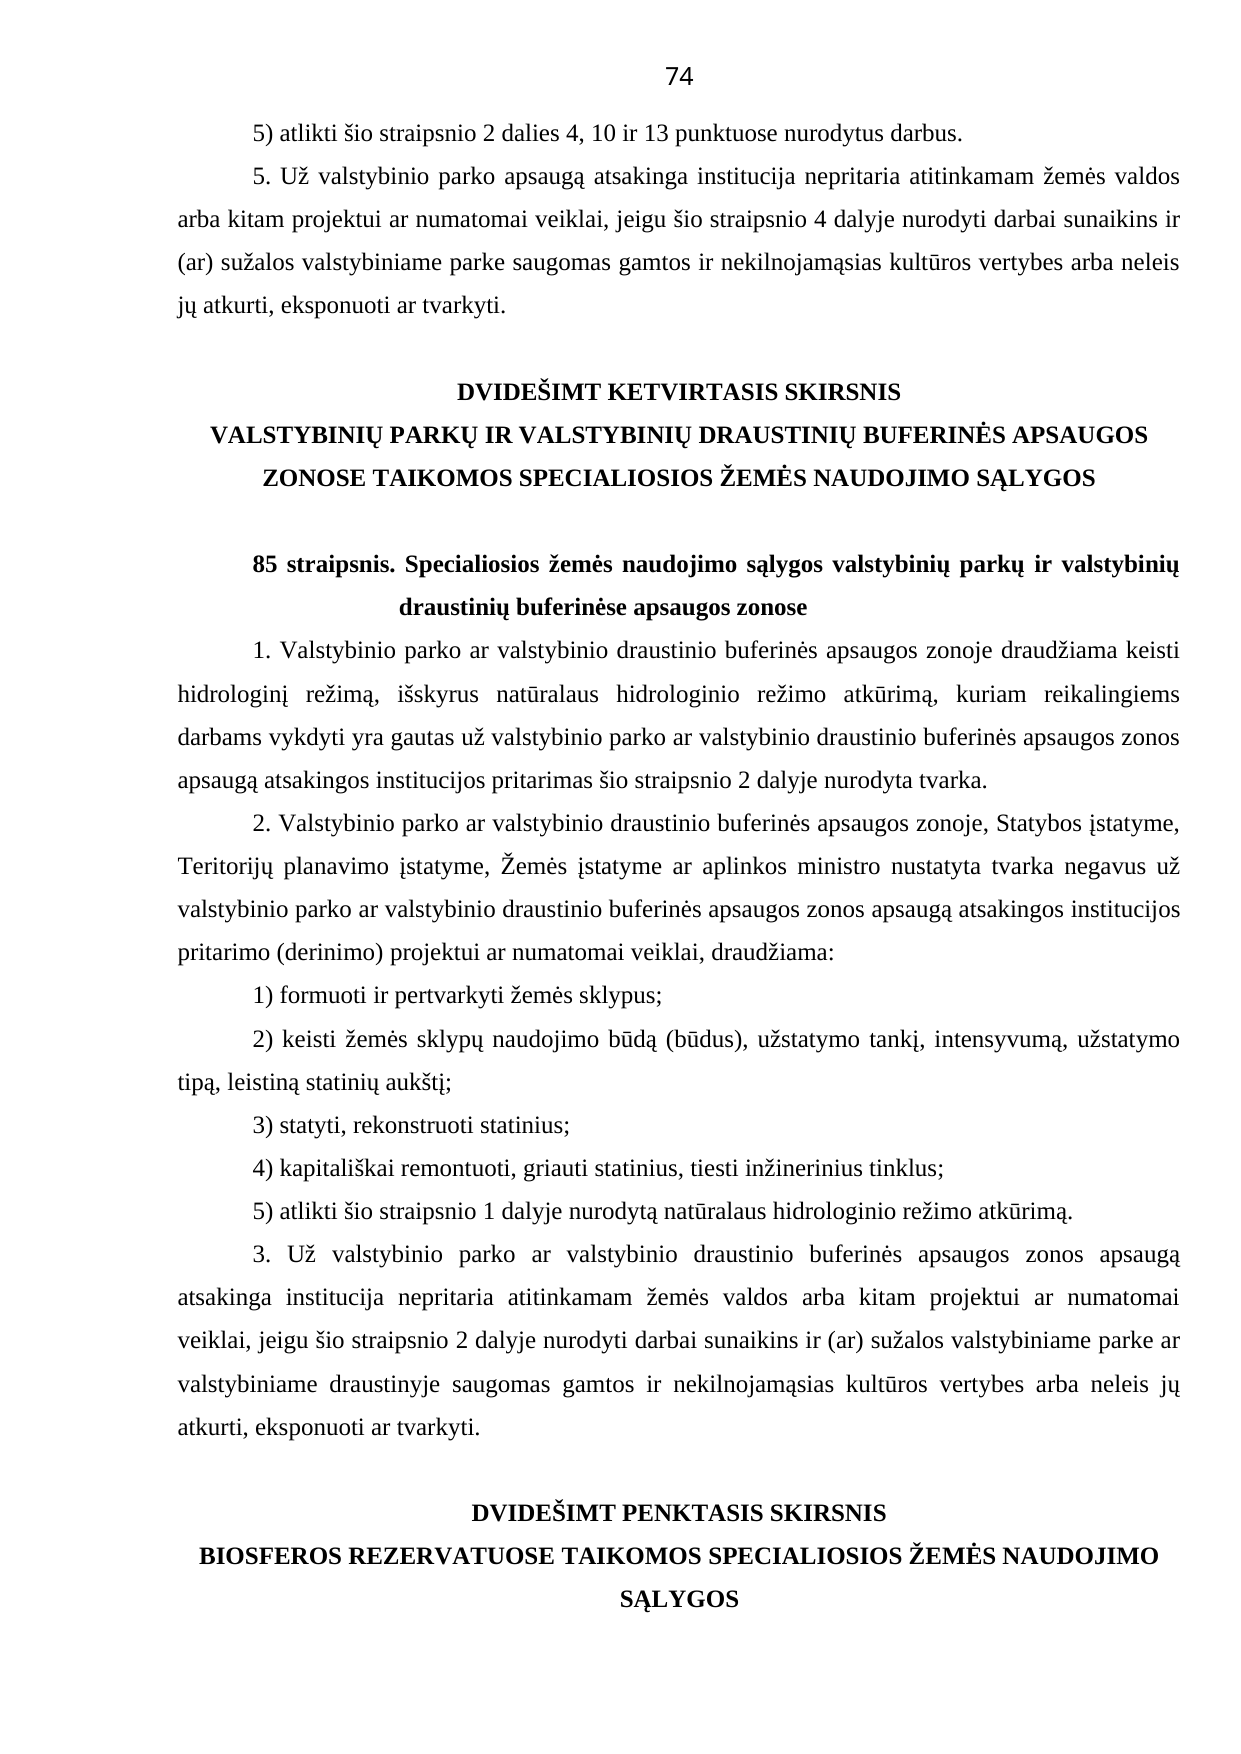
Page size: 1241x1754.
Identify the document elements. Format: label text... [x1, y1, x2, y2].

text 2. Valstybinio parko ar valstybinio draustinio buferinės apsaugos zonoje, Statybos įstatyme, Teritorijų planavimo įstatyme, Žemės įstatyme ar aplinkos ministro nustatyta tvarka negavus už valstybinio parko ar valstybinio draustinio buferinės apsaugos zonos apsaugą atsakingos institucijos pritarimo (derinimo) projektui ar numatomai veiklai, draudžiama: [177, 808, 1181, 966]
text DVIDEŠIMT KETVIRTASIS SKIRSNIS [177, 377, 1181, 406]
text 3) statyti, rekonstruoti statinius; [177, 1110, 1181, 1139]
text 1. Valstybinio parko ar valstybinio draustinio buferinės apsaugos zonoje draudžiama keisti hidrologinį režimą, išskyrus natūralaus hidrologinio režimo atkūrimą, kuriam reikalingiems darbams vykdyti yra gautas už valstybinio parko ar valstybinio draustinio buferinės apsaugos zonos apsaugą atsakingos institucijos pritarimas šio straipsnio 2 dalyje nurodyta tvarka. [177, 636, 1181, 794]
text 5. Už valstybinio parko apsaugą atsakinga institucija nepritaria atitinkamam žemės valdos arba kitam projektui ar numatomai veiklai, jeigu šio straipsnio 4 dalyje nurodyti darbai sunaikins ir (ar) sužalos valstybiniame parke saugomas gamtos ir nekilnojamąsias kultūros vertybes arba neleis jų atkurti, eksponuoti ar tvarkyti. [177, 161, 1181, 319]
text 5) atlikti šio straipsnio 1 dalyje nurodytą natūralaus hidrologinio režimo atkūrimą. [177, 1196, 1181, 1225]
text BIOSFEROS REZERVATUOSE TAIKOMOS SPECIALIOSIOS ŽEMĖS NAUDOJIMO SĄLYGOS [177, 1541, 1181, 1613]
text 1) formuoti ir pertvarkyti žemės sklypus; [177, 981, 1181, 1009]
text 5) atlikti šio straipsnio 2 dalies 4, 10 ir 13 punktuose nurodytus darbus. [177, 118, 1181, 147]
text VALSTYBINIŲ PARKŲ IR VALSTYBINIŲ DRAUSTINIŲ BUFERINĖS APSAUGOS ZONOSE TAIKOMOS SPECIALIOSIOS ŽEMĖS NAUDOJIMO SĄLYGOS [177, 420, 1181, 492]
text 2) keisti žemės sklypų naudojimo būdą (būdus), užstatymo tankį, intensyvumą, užstatymo tipą, leistiną statinių aukštį; [177, 1024, 1181, 1096]
text DVIDEŠIMT PENKTASIS SKIRSNIS [177, 1498, 1181, 1527]
text 4) kapitališkai remontuoti, griauti statinius, tiesti inžinerinius tinklus; [177, 1153, 1181, 1182]
text 85 straipsnis. Specialiosios žemės naudojimo sąlygos valstybinių parkų ir valstybinių draustinių buferinėse apsaugos zonose [252, 549, 1181, 621]
text 3. Už valstybinio parko ar valstybinio draustinio buferinės apsaugos zonos apsaugą atsakinga institucija nepritaria atitinkamam žemės valdos arba kitam projektui ar numatomai veiklai, jeigu šio straipsnio 2 dalyje nurodyti darbai sunaikins ir (ar) sužalos valstybiniame parke ar valstybiniame draustinyje saugomas gamtos ir nekilnojamąsias kultūros vertybes arba neleis jų atkurti, eksponuoti ar tvarkyti. [177, 1239, 1181, 1441]
